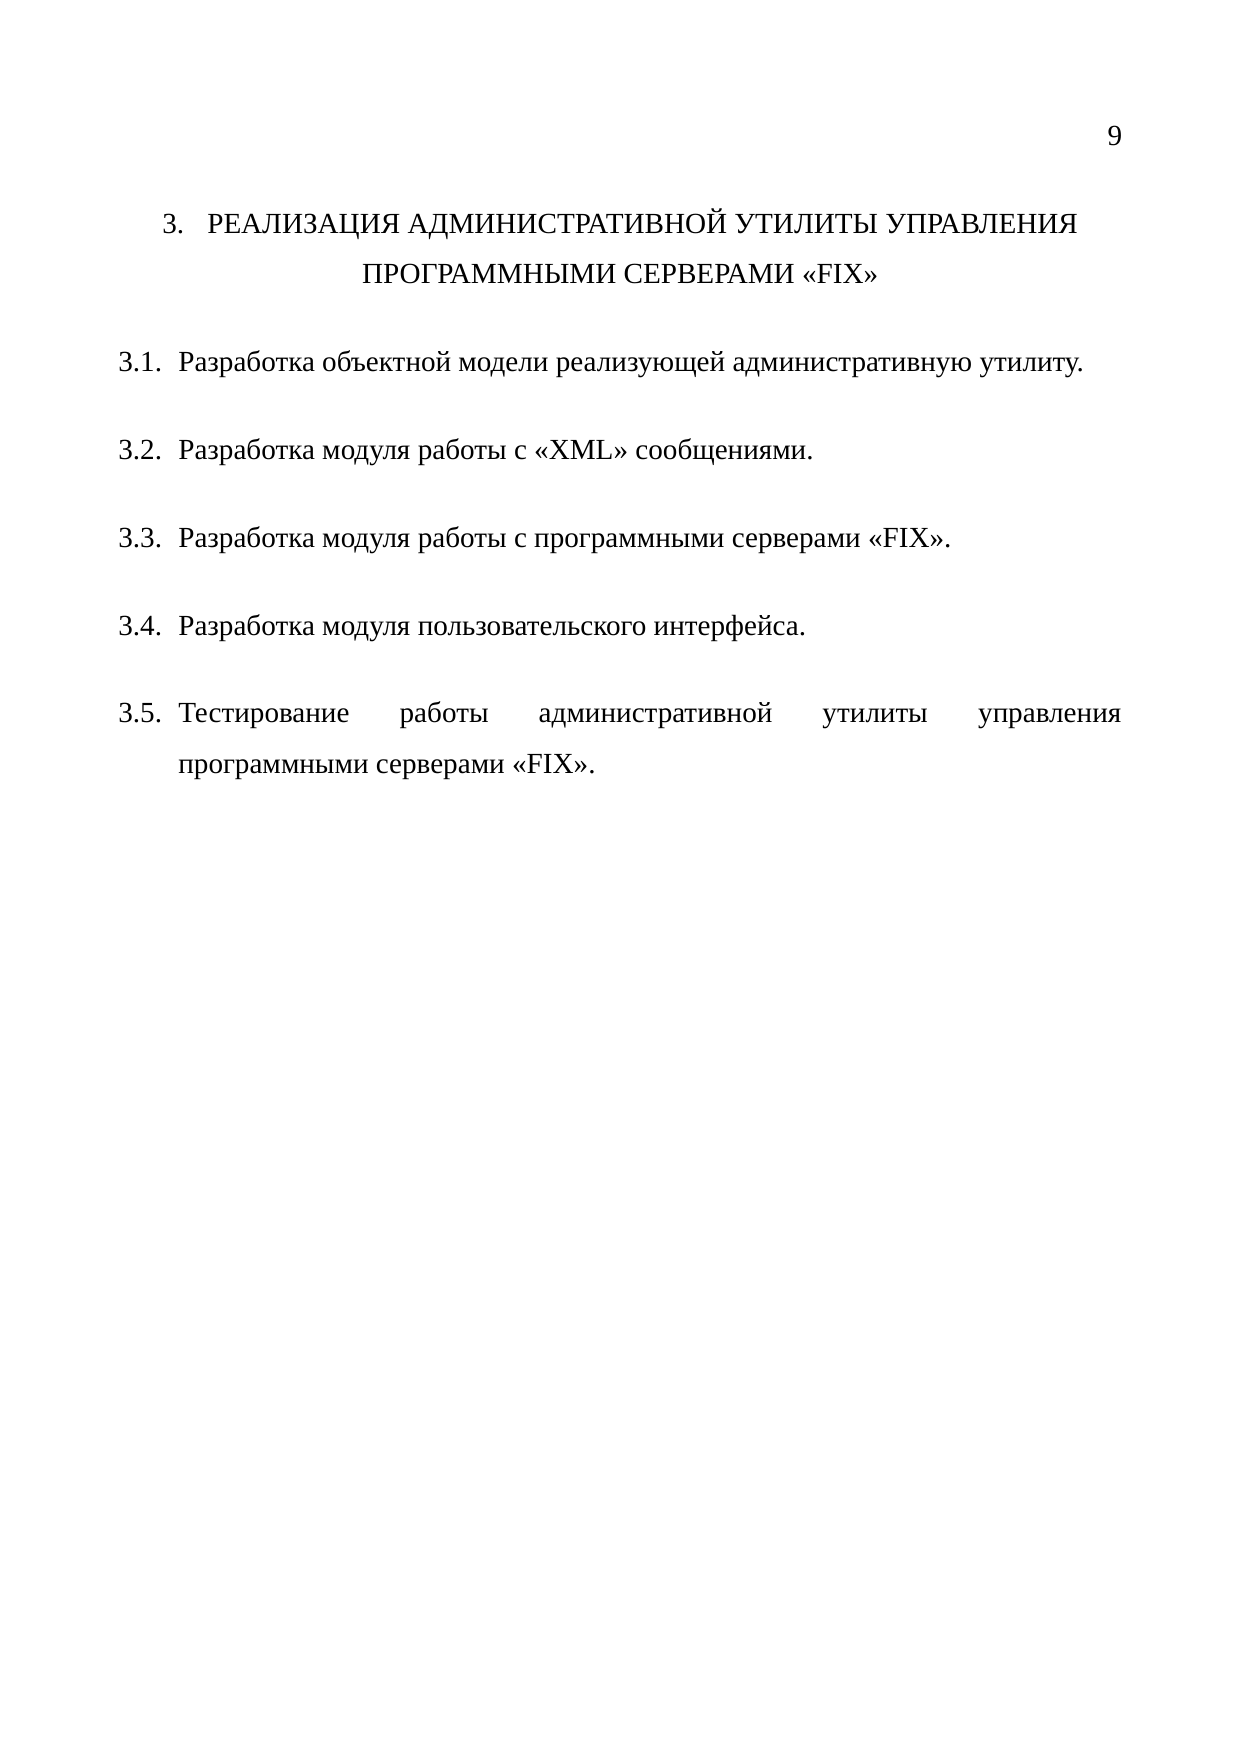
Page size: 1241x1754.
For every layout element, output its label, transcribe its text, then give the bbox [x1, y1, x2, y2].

subtitle Тестирование работы административной утилиты управления программными серверами «FIX». [118, 696, 1122, 779]
subtitle Разработка модуля пользовательского интерфейса. [118, 608, 1122, 641]
subtitle Разработка объектной модели реализующей административную утилиту. [118, 344, 1122, 378]
subtitle Разработка модуля работы с «XML» сообщениями. [118, 432, 1122, 466]
subtitle РЕАЛИЗАЦИЯ АДМИНИСТРАТИВНОЙ УТИЛИТЫ УПРАВЛЕНИЯ ПРОГРАММНЫМИ СЕРВЕРАМИ «FIX» [118, 206, 1122, 290]
subtitle Разработка модуля работы с программными серверами «FIX». [118, 520, 1122, 553]
